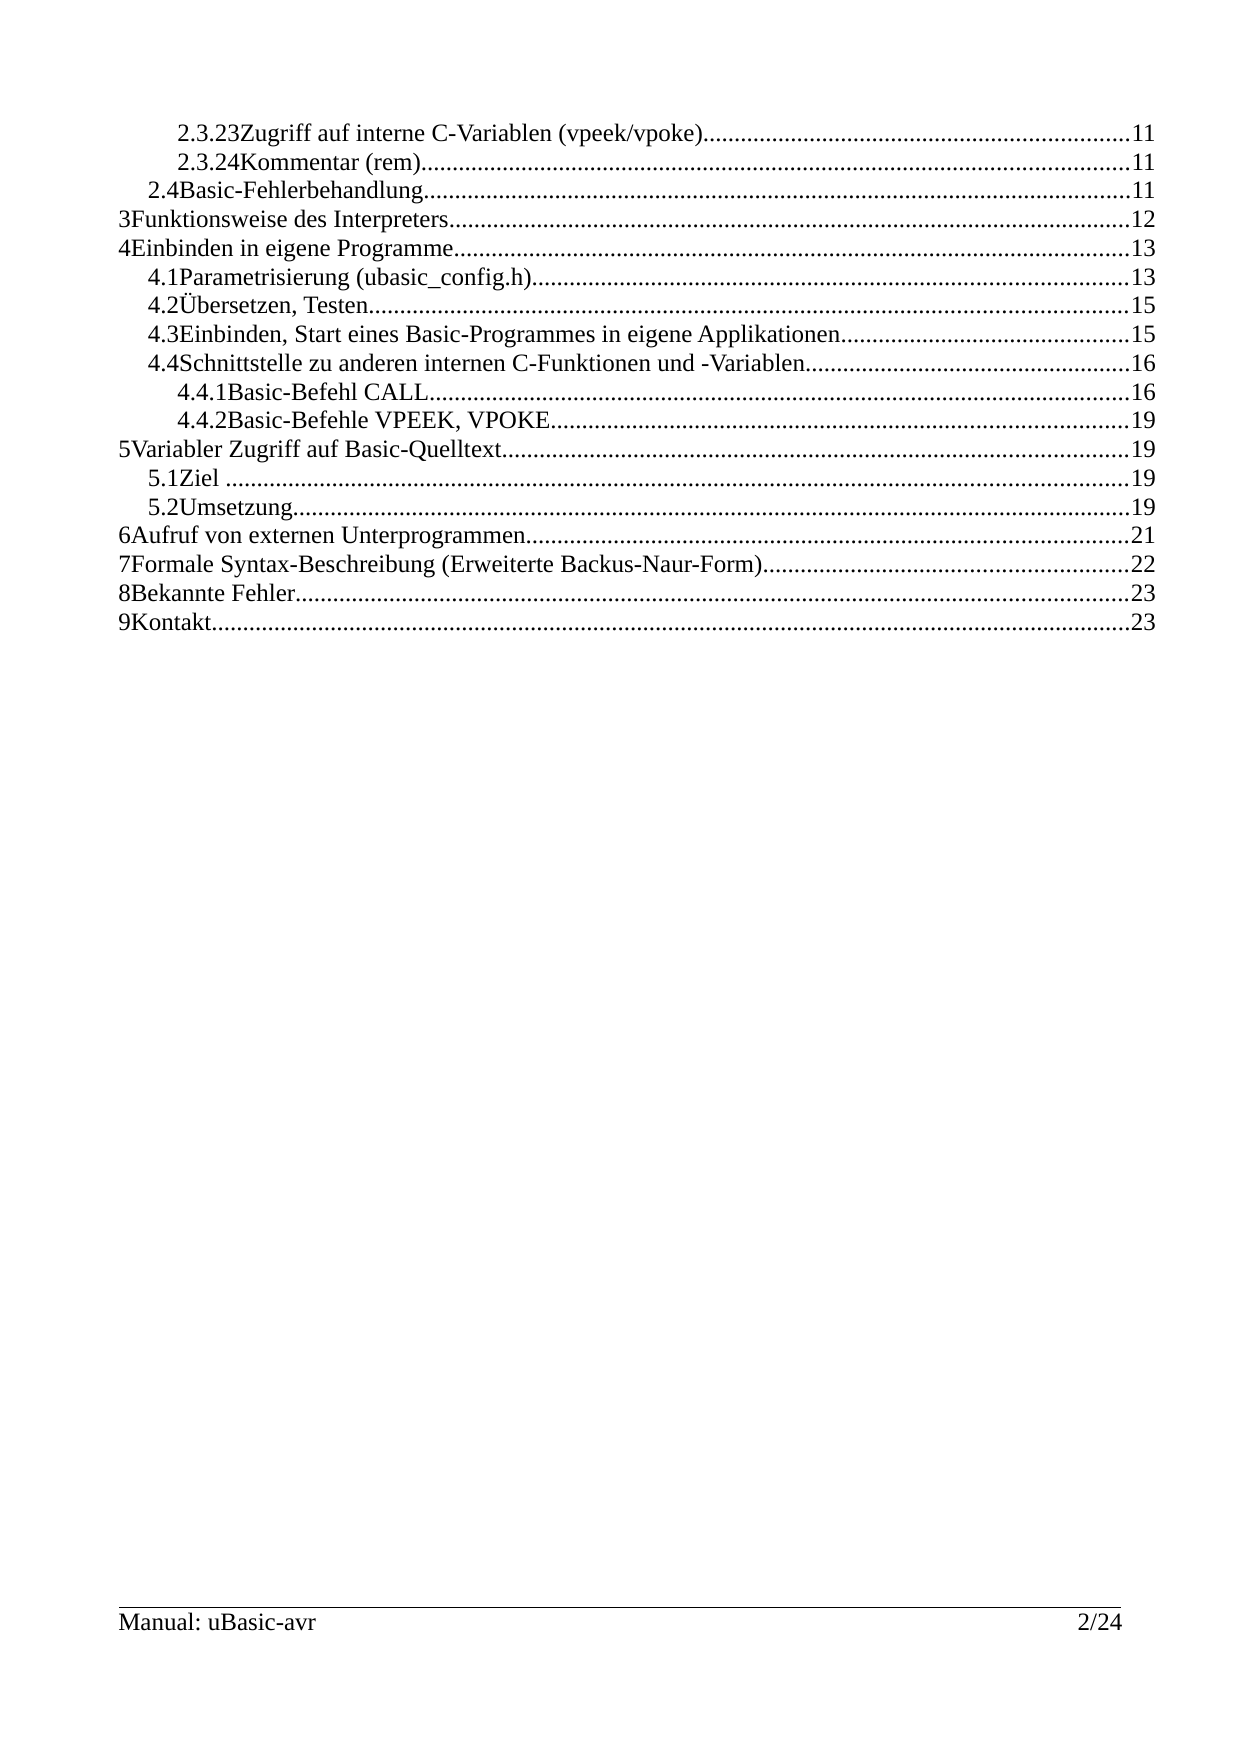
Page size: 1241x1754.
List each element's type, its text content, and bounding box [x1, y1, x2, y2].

text 4.1Parametrisierung (ubasic_config.h) 13 [148, 262, 1156, 291]
text 4.2Übersetzen, Testen 15 [148, 291, 1156, 319]
text 2.3.24Kommentar (rem) 11 [177, 147, 1156, 176]
text 4.4.2Basic-Befehle VPEEK, VPOKE 19 [177, 406, 1156, 434]
text 7Formale Syntax-Beschreibung (Erweiterte Backus-Naur-Form) 22 [118, 549, 1156, 578]
text 8Bekannte Fehler 23 [118, 578, 1156, 607]
text 9Kontakt 23 [118, 607, 1156, 636]
text 4.3Einbinden, Start eines Basic-Programmes in eigene Applikationen 15 [148, 319, 1156, 348]
text 2.4Basic-Fehlerbehandlung 11 [148, 176, 1156, 204]
text 4Einbinden in eigene Programme 13 [118, 233, 1156, 262]
text 6Aufruf von externen Unterprogrammen 21 [118, 521, 1156, 549]
text 5.2Umsetzung 19 [148, 492, 1156, 521]
text 5Variabler Zugriff auf Basic-Quelltext 19 [118, 434, 1156, 463]
text 4.4.1Basic-Befehl CALL 16 [177, 377, 1156, 406]
text 3Funktionsweise des Interpreters 12 [118, 204, 1156, 233]
text 5.1Ziel 19 [148, 463, 1156, 492]
text 2.3.23Zugriff auf interne C-Variablen (vpeek/vpoke) 11 [177, 118, 1156, 147]
text 4.4Schnittstelle zu anderen internen C-Funktionen und -Variablen 16 [148, 348, 1156, 377]
